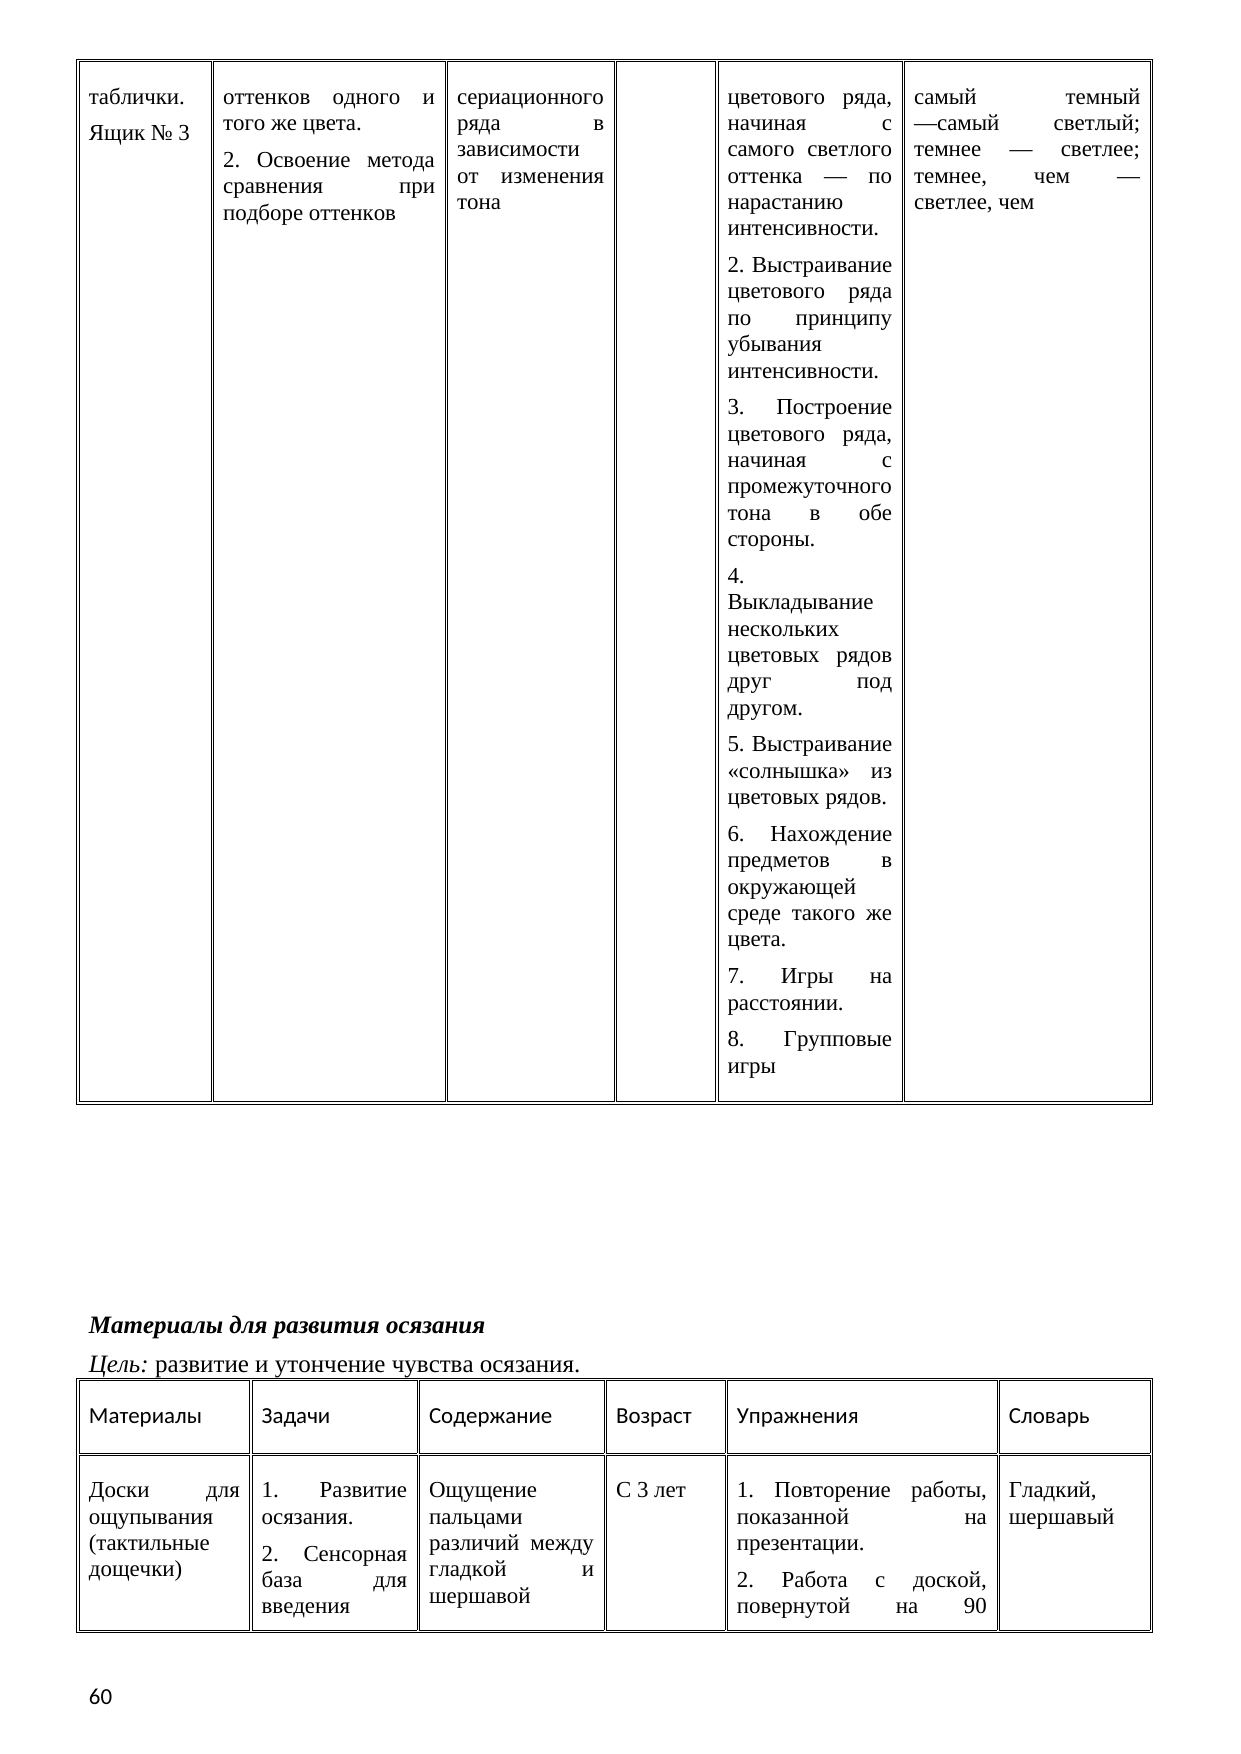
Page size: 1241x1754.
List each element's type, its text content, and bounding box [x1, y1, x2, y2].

table_cell таблички. Ящик № 3 [80, 62, 211, 1101]
table_header Содержание [420, 1381, 604, 1453]
table_cell сериационного ряда в зависимости от изменения тона [448, 62, 614, 1101]
table_header Задачи [253, 1381, 417, 1453]
table_header Словарь [1000, 1381, 1150, 1453]
table_header Упражнения [728, 1381, 997, 1453]
text Цель: развитие и утончение чувства осязания. [89, 1349, 1175, 1378]
table_cell Ощущение пальцами различий между гладкой и шершавой [420, 1456, 604, 1629]
table_cell 1. Повторение работы, показанной на презентации. 2. Работа с доской, повернутой на 90 [728, 1456, 997, 1629]
table_cell 1. Развитие осязания. 2. Сенсорная база для введения [253, 1456, 417, 1629]
table_cell Гладкий, шершавый [1000, 1456, 1150, 1629]
table_cell самый темный ―самый светлый; темнее ― светлее; темнее, чем ― светлее, чем [905, 62, 1150, 1101]
text Материалы для развития осязания [89, 1310, 1175, 1339]
table_cell С 3 лет [607, 1456, 725, 1629]
table_cell [617, 62, 715, 1101]
table_cell Доски для ощупывания (тактильные дощечки) [80, 1456, 249, 1629]
table_header Возраст [607, 1381, 725, 1453]
table_cell оттенков одного и того же цвета. 2. Освоение метода сравнения при подборе оттенков [214, 62, 445, 1101]
table_cell цветового ряда, начиная с самого светлого оттенка ― по нарастанию интенсивности. 2. Выстраивание цветового ряда по принципу убывания интенсивности. 3. Построение цветового ряда, начиная с промежуточного тона в обе стороны. 4. Выкладывание нескольких цветовых рядов друг под другом. 5. Выстраивание «солнышка» из цветовых рядов. 6. Нахождение предметов в окружающей среде такого же цвета. 7. Игры на расстоянии. 8. Групповые игры [719, 62, 902, 1101]
table_header Материалы [80, 1381, 249, 1453]
